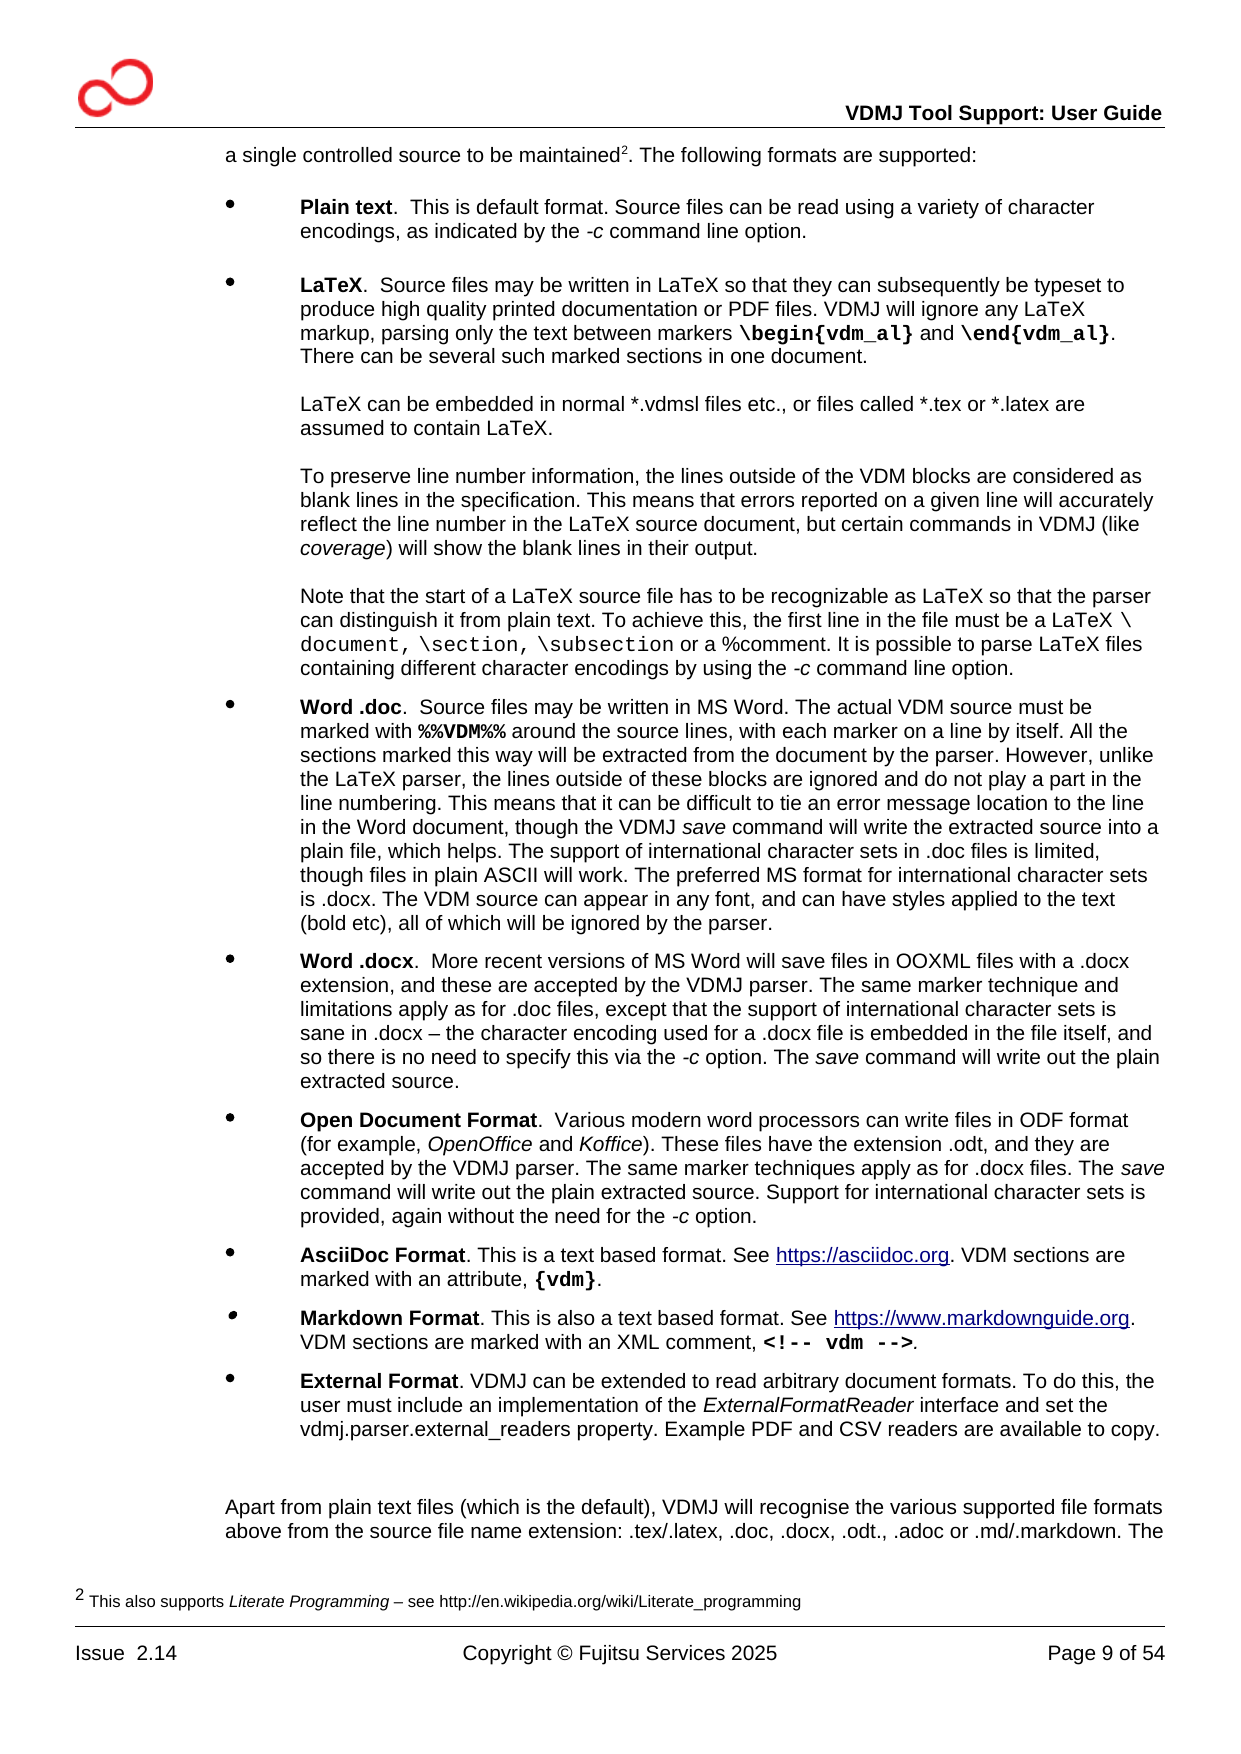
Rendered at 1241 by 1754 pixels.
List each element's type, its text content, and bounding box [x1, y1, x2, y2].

list Word .docx. More recent versions of MS Word will save files in OOXML files with a .docx extension, and these are accepted by the VDMJ parser. The same marker technique and limitations apply as for .doc files, except that the support of international character sets is sane in .docx – the character encoding used for a .docx file is embedded in the file itself, and so there is no need to specify this via the -c option. The save command will write out the plain extracted source. [225, 950, 1165, 1093]
list Markdown Format. This is also a text based format. See https://www.markdownguide.org. VDM sections are marked with an XML comment, <!-- vdm -->. [225, 1306, 1165, 1354]
list AsciiDoc Format. This is a text based format. See https://asciidoc.org. VDM sections are marked with an attribute, {vdm}. [225, 1243, 1165, 1291]
list LaTeX. Source files may be written in LaTeX so that they can subsequently be typeset to produce high quality printed documentation or PDF files. VDMJ will ignore any LaTeX markup, parsing only the text between markers \begin{vdm_al} and \end{vdm_al}. There can be several such marked sections in one document. LaTeX can be embedded in normal *.vdmsl files etc., or files called *.tex or *.latex are assumed to contain LaTeX. To preserve line number information, the lines outside of the VDM blocks are considered as blank lines in the specification. This means that errors reported on a given line will accurately reflect the line number in the LaTeX source document, but certain commands in VDMJ (like coverage) will show the blank lines in their output. Note that the start of a LaTeX source file has to be recognizable as LaTeX so that the parser can distinguish it from plain text. To achieve this, the first line in the file must be a LaTeX \document, \section, \subsection or a %comment. It is possible to parse LaTeX files containing different character encodings by using the -c command line option. [225, 273, 1165, 680]
list Word .doc. Source files may be written in MS Word. The actual VDM source must be marked with %%VDM%% around the source lines, with each marker on a line by itself. All the sections marked this way will be extracted from the document by the parser. However, unlike the LaTeX parser, the lines outside of these blocks are ignored and do not play a part in the line numbering. This means that it can be difficult to tie an error message location to the line in the Word document, though the VDMJ save command will write the extracted source into a plain file, which helps. The support of international character sets in .doc files is limited, though files in plain ASCII will work. The preferred MS format for international character sets is .docx. The VDM source can appear in any font, and can have styles applied to the text (bold etc), all of which will be ignored by the parser. [225, 695, 1165, 935]
text This also supports Literate Programming – see http://en.wikipedia.org/wiki/Literate_programming [75, 1592, 1165, 1611]
list Plain text. This is default format. Source files can be read using a variety of character encodings, as indicated by the -c command line option. [225, 195, 1165, 243]
text a single controlled source to be maintained. The following formats are supported: [225, 143, 1165, 167]
list External Format. VDMJ can be extended to read arbitrary document formats. To do this, the user must include an implementation of the ExternalFormatReader interface and set the vdmj.parser.external_readers property. Example PDF and CSV readers are available to copy. [225, 1369, 1165, 1441]
picture [78, 52, 153, 127]
text Apart from plain text files (which is the default), VDMJ will recognise the various supported file formats above from the source file name extension: .tex/.latex, .doc, .docx, .odt., .adoc or .md/.markdown. The [225, 1495, 1165, 1543]
list Open Document Format. Various modern word processors can write files in ODF format (for example, OpenOffice and Koffice). These files have the extension .odt, and they are accepted by the VDMJ parser. The same marker techniques apply as for .docx files. The save command will write out the plain extracted source. Support for international character sets is provided, again without the need for the -c option. [225, 1108, 1165, 1228]
